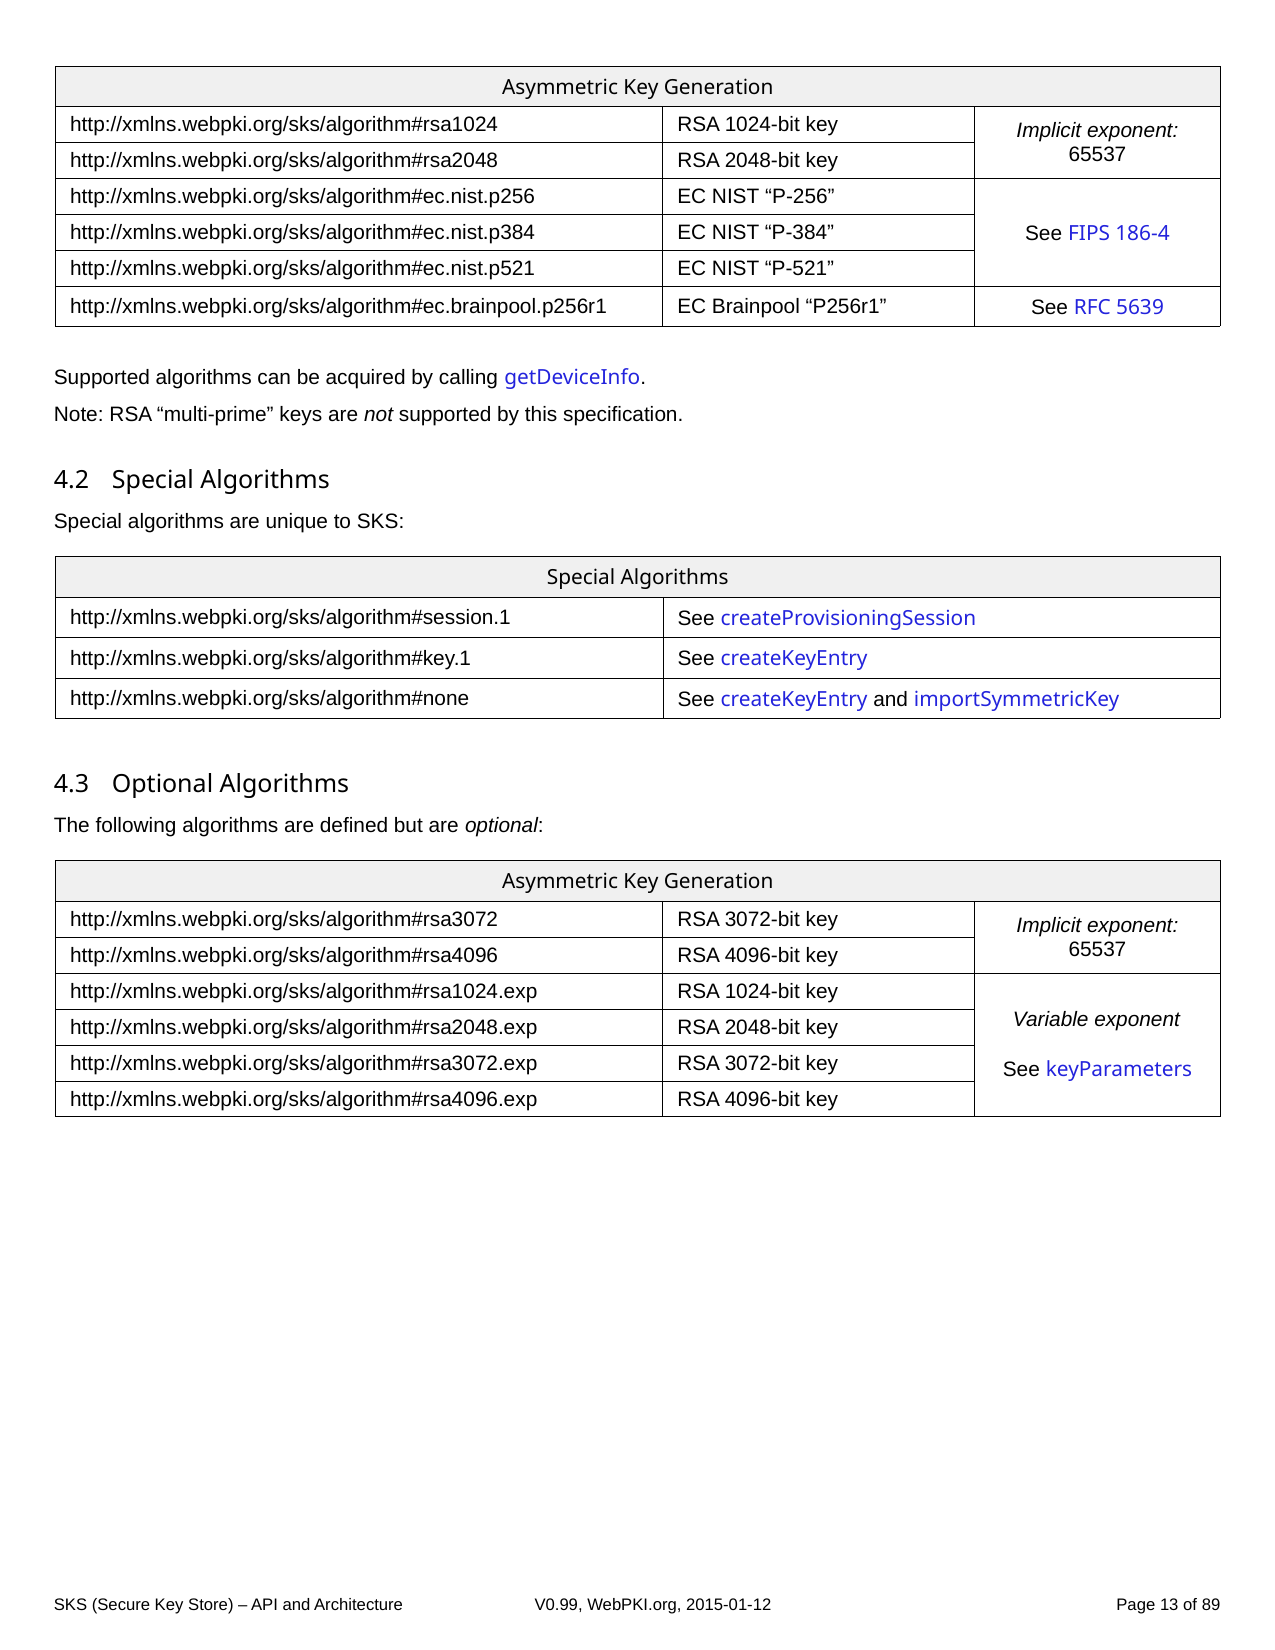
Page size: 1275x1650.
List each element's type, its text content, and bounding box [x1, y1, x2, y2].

table_cell http://xmlns.webpki.org/sks/algorithm#rsa2048 [56, 143, 662, 178]
table_cell http://xmlns.webpki.org/sks/algorithm#rsa1024.exp [56, 974, 662, 1009]
table_cell http://xmlns.webpki.org/sks/algorithm#rsa4096 [56, 938, 662, 973]
text Note: RSA “multi-prime” keys are not supported by this specification. [54, 402, 1221, 450]
table_cell http://xmlns.webpki.org/sks/algorithm#ec.brainpool.p256r1 [56, 287, 662, 326]
table_cell See FIPS 186-4 [975, 179, 1220, 286]
table_cell RSA 4096-bit key [663, 938, 974, 973]
table_cell http://xmlns.webpki.org/sks/algorithm#session.1 [56, 598, 663, 637]
table_cell http://xmlns.webpki.org/sks/algorithm#rsa3072 [56, 902, 662, 937]
text The following algorithms are defined but are optional: [54, 812, 1221, 836]
text Supported algorithms can be acquired by calling getDeviceInfo. [54, 362, 1221, 391]
table_cell RSA 3072-bit key [663, 1046, 974, 1081]
table_cell http://xmlns.webpki.org/sks/algorithm#ec.nist.p256 [56, 179, 662, 214]
table_cell Implicit exponent: 65537 [975, 902, 1220, 973]
table_cell EC NIST “P-521” [663, 251, 974, 286]
table_cell RSA 4096-bit key [663, 1082, 974, 1116]
subtitle Optional Algorithms [54, 766, 1221, 800]
table_cell http://xmlns.webpki.org/sks/algorithm#key.1 [56, 638, 663, 678]
table_cell http://xmlns.webpki.org/sks/algorithm#ec.nist.p521 [56, 251, 662, 286]
table_cell RSA 3072-bit key [663, 902, 974, 937]
table_cell http://xmlns.webpki.org/sks/algorithm#rsa2048.exp [56, 1010, 662, 1044]
table_cell http://xmlns.webpki.org/sks/algorithm#none [56, 679, 663, 718]
table_header Asymmetric Key Generation [56, 861, 1220, 901]
table_cell Implicit exponent: 65537 [975, 107, 1220, 178]
text Special algorithms are unique to SKS: [54, 508, 1221, 532]
table_cell See createKeyEntry [664, 638, 1220, 678]
table_cell http://xmlns.webpki.org/sks/algorithm#rsa1024 [56, 107, 662, 142]
subtitle Special Algorithms [54, 462, 1221, 496]
table_cell http://xmlns.webpki.org/sks/algorithm#rsa3072.exp [56, 1046, 662, 1081]
table_cell http://xmlns.webpki.org/sks/algorithm#rsa4096.exp [56, 1082, 662, 1116]
table_header Asymmetric Key Generation [56, 67, 1220, 106]
table_cell See RFC 5639 [975, 287, 1220, 326]
table_cell EC Brainpool “P256r1” [663, 287, 974, 326]
table_cell RSA 2048-bit key [663, 143, 974, 178]
table_cell Variable exponent See keyParameters [975, 974, 1220, 1116]
table_cell RSA 2048-bit key [663, 1010, 974, 1044]
table_cell See createKeyEntry and importSymmetricKey [664, 679, 1220, 718]
table_cell EC NIST “P-384” [663, 215, 974, 250]
table_cell See createProvisioningSession [664, 598, 1220, 637]
table_cell EC NIST “P-256” [663, 179, 974, 214]
table_cell RSA 1024-bit key [663, 107, 974, 142]
table_cell http://xmlns.webpki.org/sks/algorithm#ec.nist.p384 [56, 215, 662, 250]
table_header Special Algorithms [56, 557, 1220, 597]
table_cell RSA 1024-bit key [663, 974, 974, 1009]
